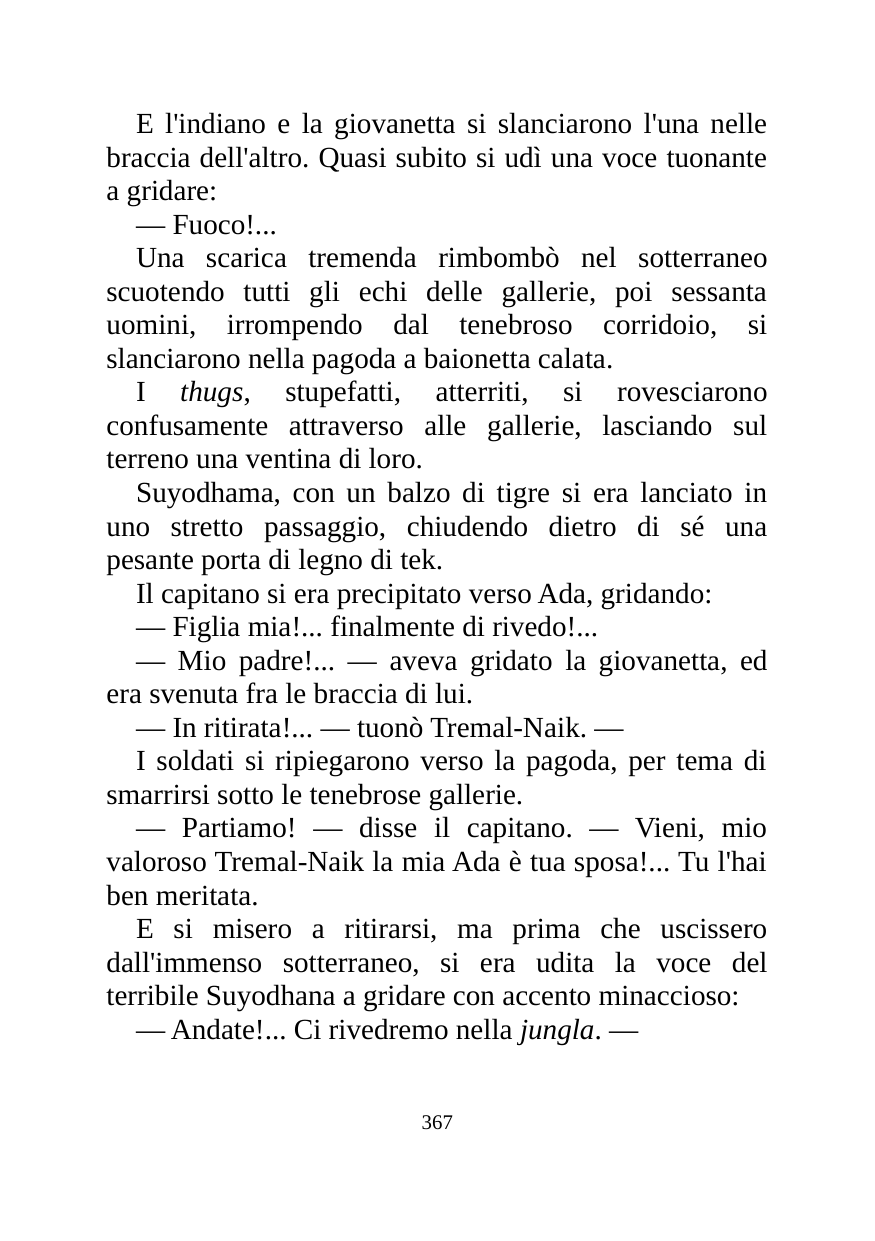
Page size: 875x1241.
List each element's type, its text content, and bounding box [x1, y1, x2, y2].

text — Partiamo! — disse il capitano. — Vieni, mio valoroso Tremal-Naik la mia Ada è tua sposa!... Tu l'hai ben meritata. [106, 811, 768, 911]
text Una scarica tremenda rimbombò nel sotterraneo scuotendo tutti gli echi delle gallerie, poi sessanta uomini, irrompendo dal tenebroso corridoio, si slanciarono nella pagoda a baionetta calata. [106, 240, 768, 374]
text E si misero a ritirarsi, ma prima che uscissero dall'immenso sotterraneo, si era udita la voce del terribile Suyodhana a gridare con accento minaccioso: [106, 911, 768, 1012]
text I soldati si ripiegarono verso la pagoda, per tema di smarrirsi sotto le tenebrose gallerie. [106, 743, 768, 811]
text — Fuoco!... [106, 207, 768, 240]
text — Mio padre!... — aveva gridato la giovanetta, ed era svenuta fra le braccia di lui. [106, 643, 768, 710]
text Il capitano si era precipitato verso Ada, gridando: [106, 576, 768, 609]
text E l'indiano e la giovanetta si slanciarono l'una nelle braccia dell'altro. Quasi subito si udì una voce tuonante a gridare: [106, 106, 768, 207]
text I thugs, stupefatti, atterriti, si rovesciarono confusamente attraverso alle gallerie, lasciando sul terreno una ventina di loro. [106, 374, 768, 475]
text Suyodhama, con un balzo di tigre si era lanciato in uno stretto passaggio, chiudendo dietro di sé una pesante porta di legno di tek. [106, 475, 768, 576]
text — Figlia mia!... finalmente di rivedo!... [106, 609, 768, 643]
text — Andate!... Ci rivedremo nella jungla. — [106, 1012, 768, 1045]
text — In ritirata!... — tuonò Tremal-Naik. — [106, 710, 768, 743]
